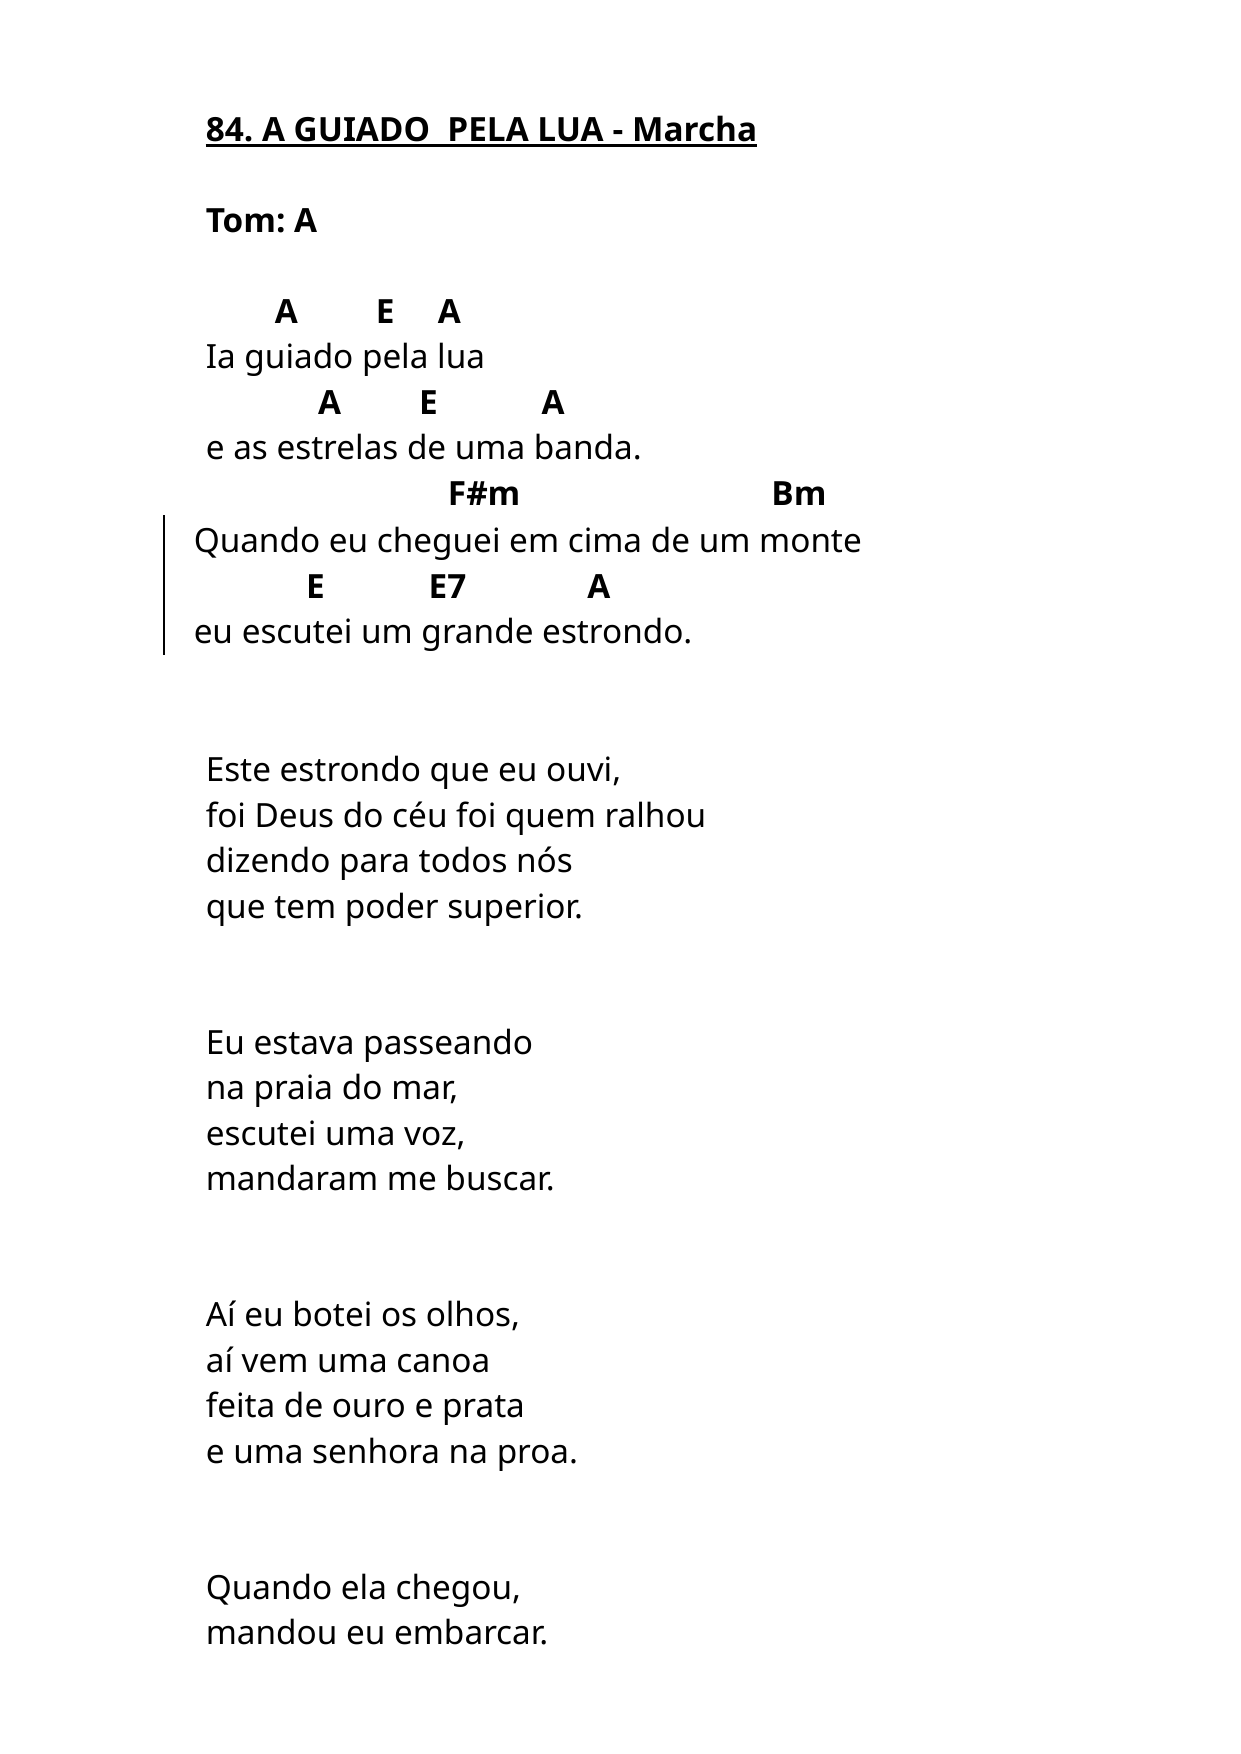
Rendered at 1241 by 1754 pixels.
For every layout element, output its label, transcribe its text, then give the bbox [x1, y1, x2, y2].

text mandaram me buscar. [177, 1155, 1063, 1200]
subtitle A E A [177, 288, 1063, 333]
subtitle F#m Bm [177, 469, 1063, 515]
text escutei uma voz, [177, 1109, 1063, 1155]
text que tem poder superior. [177, 882, 1063, 928]
text e as estrelas de uma banda. [177, 424, 1063, 469]
subtitle 84. A GUIADO PELA LUA - Marcha [177, 106, 1063, 152]
subtitle A E A [177, 379, 1063, 424]
subtitle Tom: A [177, 197, 1063, 242]
text aí vem uma canoa [177, 1337, 1063, 1382]
text e uma senhora na proa. [177, 1427, 1063, 1473]
text Este estrondo que eu ouvi, [177, 746, 1063, 792]
text Quando ela chegou, [177, 1564, 1063, 1609]
text mandou eu embarcar. [177, 1609, 1063, 1654]
text Aí eu botei os olhos, [177, 1291, 1063, 1337]
text na praia do mar, [177, 1064, 1063, 1109]
table_header Quando eu cheguei em cima de um monte E E7 A eu escutei um grande estrondo. [165, 517, 1050, 653]
text dizendo para todos nós [177, 837, 1063, 882]
text foi Deus do céu foi quem ralhou [177, 792, 1063, 837]
text feita de ouro e prata [177, 1382, 1063, 1427]
text Eu estava passeando [177, 1019, 1063, 1064]
text Ia guiado pela lua [177, 333, 1063, 379]
